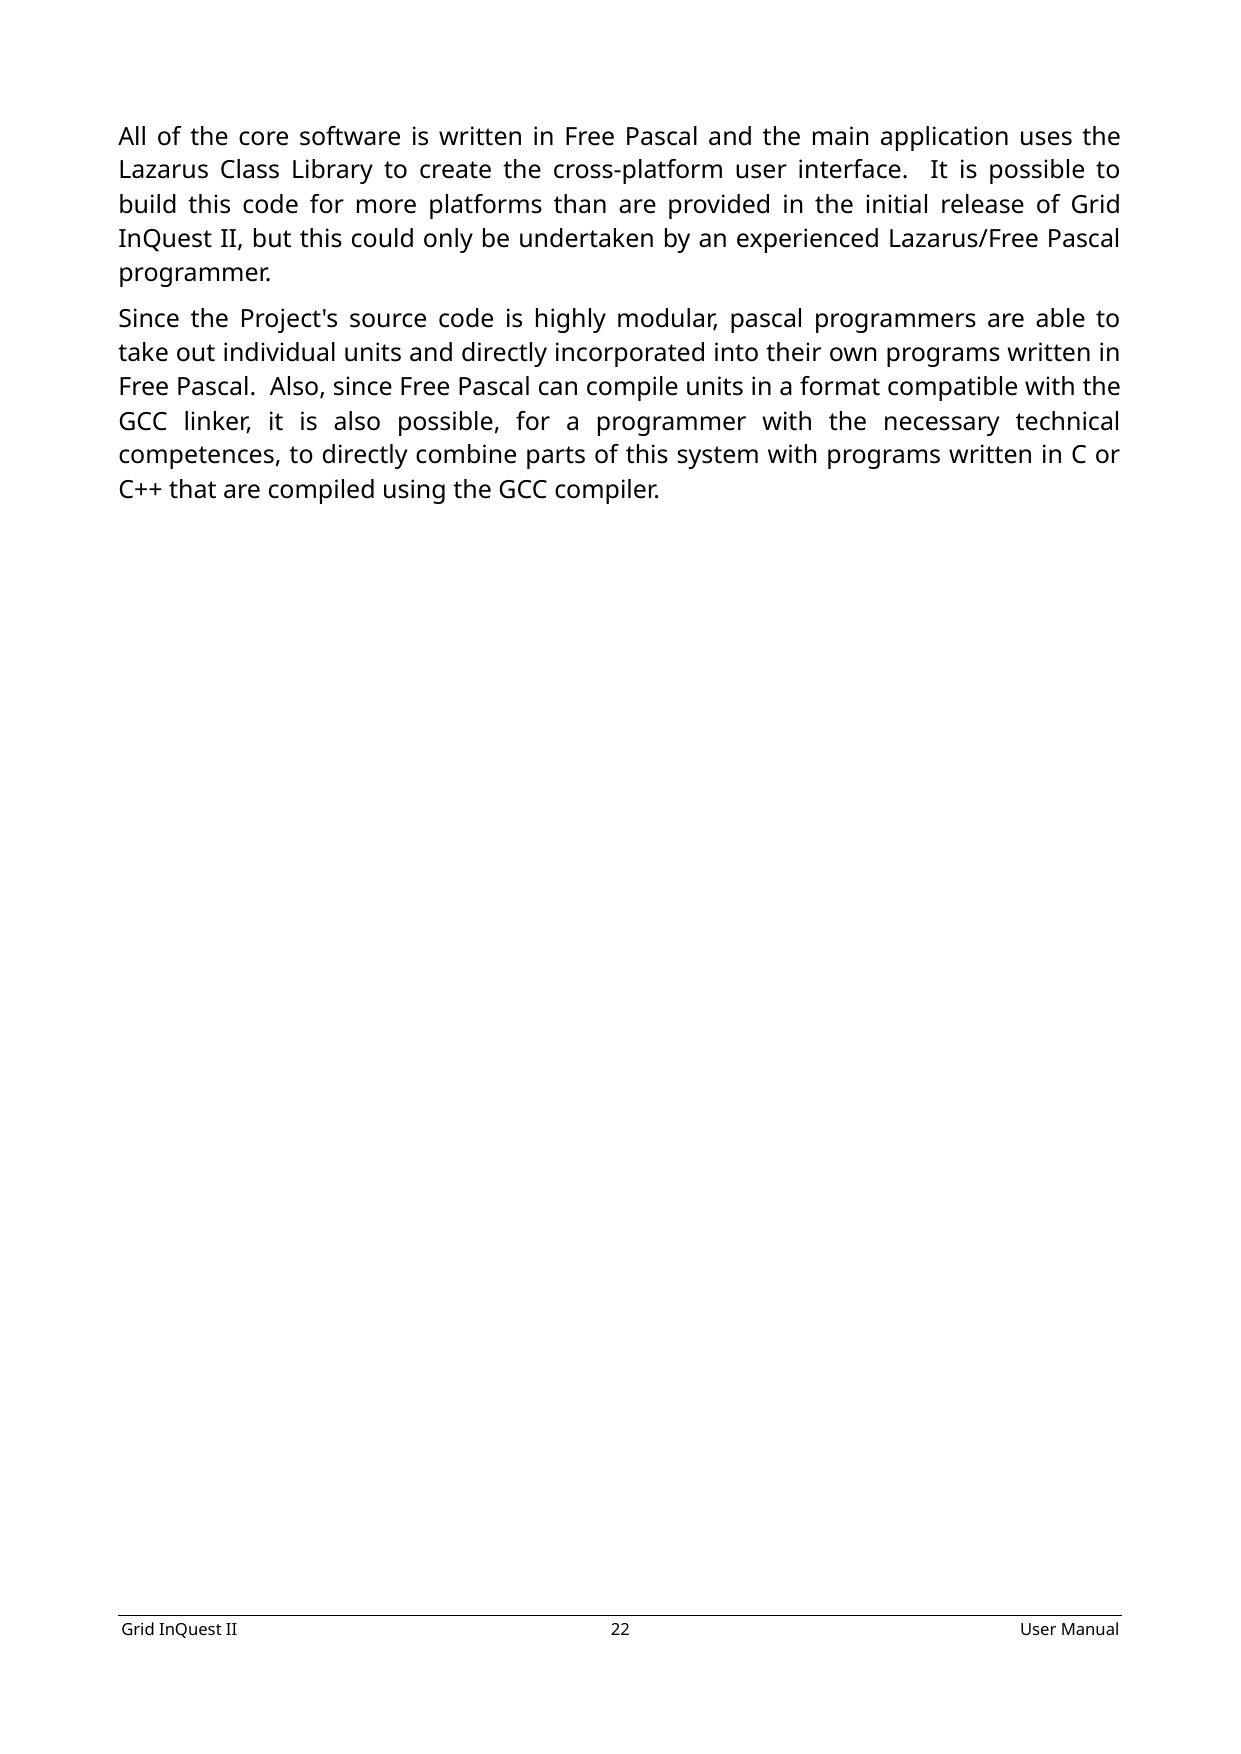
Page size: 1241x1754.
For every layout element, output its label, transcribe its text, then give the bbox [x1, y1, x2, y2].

text Since the Project's source code is highly modular, pascal programmers are able to take out individual units and directly incorporated into their own programs written in Free Pascal. Also, since Free Pascal can compile units in a format compatible with the GCC linker, it is also possible, for a programmer with the necessary technical competences, to directly combine parts of this system with programs written in C or C++ that are compiled using the GCC compiler. [118, 301, 1122, 505]
text All of the core software is written in Free Pascal and the main application uses the Lazarus Class Library to create the cross-platform user interface. It is possible to build this code for more platforms than are provided in the initial release of Grid InQuest II, but this could only be undertaken by an experienced Lazarus/Free Pascal programmer. [118, 118, 1122, 288]
